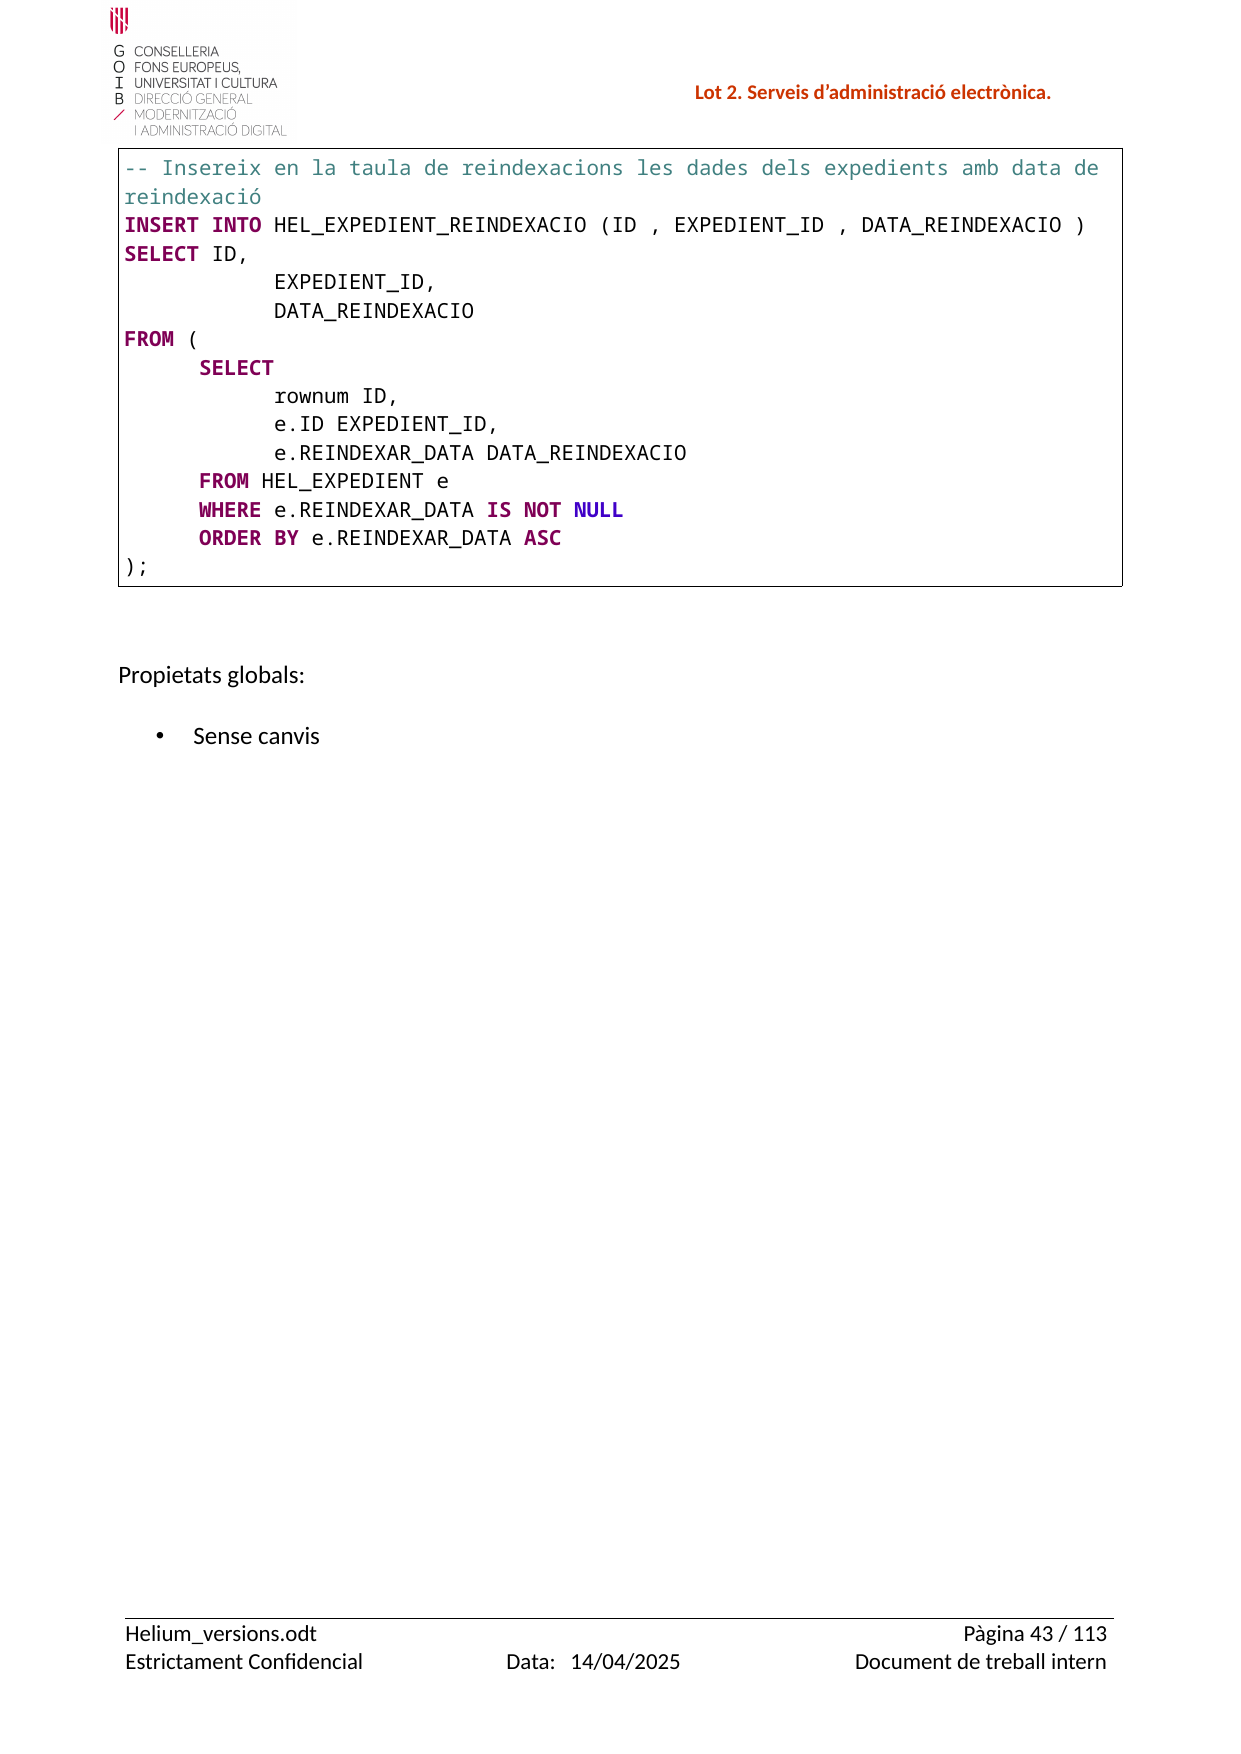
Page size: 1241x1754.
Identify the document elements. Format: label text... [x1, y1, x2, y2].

table_header -- Insereix en la taula de reindexacions les dades dels expedients amb data de reindexació INSERT INTO HEL_EXPEDIENT_REINDEXACIO (ID , EXPEDIENT_ID , DATA_REINDEXACIO ) SELECT ID, EXPEDIENT_ID, DATA_REINDEXACIO FROM ( SELECT rownum ID, e.ID EXPEDIENT_ID, e.REINDEXAR_DATA DATA_REINDEXACIO FROM HEL_EXPEDIENT e WHERE e.REINDEXAR_DATA IS NOT NULL ORDER BY e.REINDEXAR_DATA ASC ); [119, 149, 1122, 586]
text Propietats globals: [118, 659, 1122, 689]
picture [100, 0, 297, 144]
list Sense canvis [156, 720, 1122, 750]
